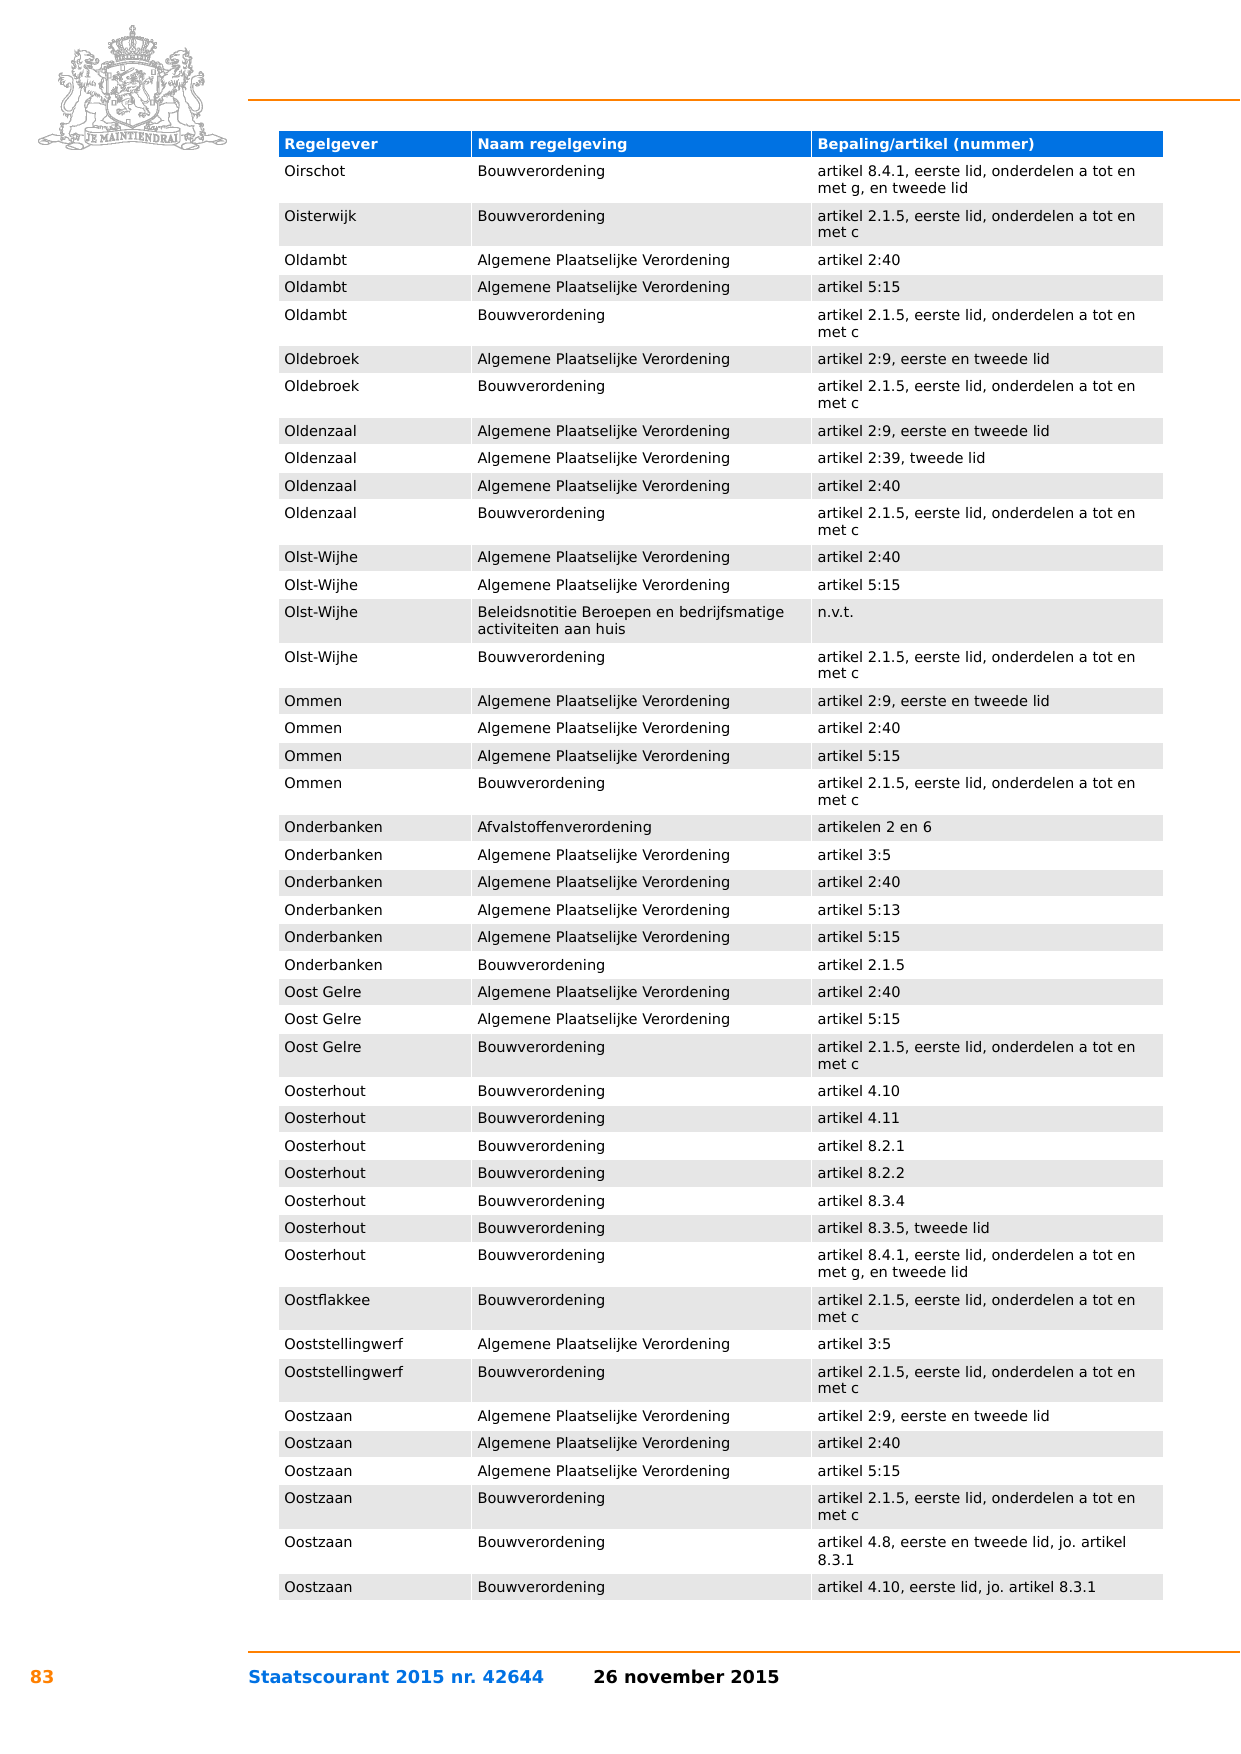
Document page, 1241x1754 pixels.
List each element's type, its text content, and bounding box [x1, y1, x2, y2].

table_cell artikel 5:15 [812, 924, 1163, 951]
table_cell artikel 2:40 [812, 870, 1163, 896]
table_cell Bouwverordening [472, 500, 811, 543]
table_cell Oldenzaal [279, 445, 471, 472]
table_cell artikel 2:39, tweede lid [812, 445, 1163, 472]
table_cell Oosterhout [279, 1106, 471, 1132]
table_cell Algemene Plaatselijke Verordening [472, 842, 811, 868]
table_cell Algemene Plaatselijke Verordening [472, 924, 811, 951]
table_cell Bouwverordening [472, 1133, 811, 1159]
table_cell Bouwverordening [472, 952, 811, 978]
table_cell artikel 2:9, eerste en tweede lid [812, 1403, 1163, 1429]
table_cell Onderbanken [279, 924, 471, 951]
table_cell Olst-Wijhe [279, 644, 471, 687]
table_cell Algemene Plaatselijke Verordening [472, 979, 811, 1005]
picture [38, 25, 227, 150]
table_cell artikel 8.2.1 [812, 1133, 1163, 1159]
table_cell artikel 2:40 [812, 545, 1163, 571]
table_cell Oirschot [279, 158, 471, 202]
table_cell Oosterhout [279, 1078, 471, 1104]
table_cell Algemene Plaatselijke Verordening [472, 1331, 811, 1358]
table_cell artikel 2.1.5 [812, 952, 1163, 978]
table_cell Algemene Plaatselijke Verordening [472, 1431, 811, 1457]
table_cell Oostzaan [279, 1403, 471, 1429]
table_cell artikel 8.2.2 [812, 1160, 1163, 1187]
table_cell Oldebroek [279, 374, 471, 417]
table_cell artikel 5:15 [812, 743, 1163, 769]
table_cell Oldenzaal [279, 500, 471, 543]
table_cell Bouwverordening [472, 302, 811, 345]
table_cell artikel 5:13 [812, 897, 1163, 923]
table_cell Algemene Plaatselijke Verordening [472, 743, 811, 769]
table_cell Olst-Wijhe [279, 572, 471, 598]
table_cell Ommen [279, 688, 471, 714]
table_cell artikel 2:40 [812, 473, 1163, 499]
table_cell artikel 8.3.4 [812, 1188, 1163, 1214]
table_cell Bouwverordening [472, 1078, 811, 1104]
table_cell artikel 2.1.5, eerste lid, onderdelen a tot en met c [812, 770, 1163, 814]
table_cell artikel 2.1.5, eerste lid, onderdelen a tot en met c [812, 374, 1163, 417]
table_cell artikel 2.1.5, eerste lid, onderdelen a tot en met c [812, 302, 1163, 345]
table_cell Bouwverordening [472, 1530, 811, 1573]
table_cell Ommen [279, 770, 471, 814]
table_cell Oostflakkee [279, 1287, 471, 1330]
table_header Naam regelgeving [472, 131, 811, 157]
table_cell Oost Gelre [279, 1006, 471, 1033]
table_cell artikelen 2 en 6 [812, 815, 1163, 841]
table_cell artikel 2.1.5, eerste lid, onderdelen a tot en met c [812, 1034, 1163, 1077]
table_cell artikel 2.1.5, eerste lid, onderdelen a tot en met c [812, 1287, 1163, 1330]
table_cell artikel 8.3.5, tweede lid [812, 1215, 1163, 1242]
table_cell Onderbanken [279, 870, 471, 896]
table_header Regelgever [279, 131, 471, 157]
table_cell artikel 5:15 [812, 275, 1163, 301]
table_cell Oostzaan [279, 1574, 471, 1600]
table_cell Algemene Plaatselijke Verordening [472, 473, 811, 499]
table_cell Oost Gelre [279, 979, 471, 1005]
table_cell Bouwverordening [472, 1160, 811, 1187]
table_cell Oosterhout [279, 1133, 471, 1159]
table_cell artikel 5:15 [812, 572, 1163, 598]
table_cell artikel 2:9, eerste en tweede lid [812, 418, 1163, 444]
table_cell Oostzaan [279, 1485, 471, 1529]
table_cell artikel 2:40 [812, 979, 1163, 1005]
table_cell artikel 8.4.1, eerste lid, onderdelen a tot en met g, en tweede lid [812, 1243, 1163, 1286]
table_cell Oldambt [279, 275, 471, 301]
table_cell Algemene Plaatselijke Verordening [472, 688, 811, 714]
table_cell Algemene Plaatselijke Verordening [472, 247, 811, 273]
table_cell Afvalstoffenverordening [472, 815, 811, 841]
table_cell Ooststellingwerf [279, 1331, 471, 1358]
table_cell Algemene Plaatselijke Verordening [472, 897, 811, 923]
table_cell Oosterhout [279, 1215, 471, 1242]
table_cell Oostzaan [279, 1431, 471, 1457]
table_cell artikel 2.1.5, eerste lid, onderdelen a tot en met c [812, 1485, 1163, 1529]
table_cell Bouwverordening [472, 203, 811, 246]
table_cell artikel 2.1.5, eerste lid, onderdelen a tot en met c [812, 644, 1163, 687]
table_cell artikel 3:5 [812, 842, 1163, 868]
table_cell artikel 5:15 [812, 1006, 1163, 1033]
table_cell Algemene Plaatselijke Verordening [472, 1403, 811, 1429]
table_cell artikel 4.10 [812, 1078, 1163, 1104]
table_cell Oisterwijk [279, 203, 471, 246]
table_cell Algemene Plaatselijke Verordening [472, 445, 811, 472]
table_cell Oldambt [279, 247, 471, 273]
table_cell artikel 2:9, eerste en tweede lid [812, 688, 1163, 714]
table_cell artikel 4.11 [812, 1106, 1163, 1132]
table_cell Bouwverordening [472, 158, 811, 202]
table_cell Ooststellingwerf [279, 1359, 471, 1402]
table_cell Algemene Plaatselijke Verordening [472, 545, 811, 571]
table_cell artikel 2:40 [812, 716, 1163, 742]
table_cell Algemene Plaatselijke Verordening [472, 1006, 811, 1033]
table_cell Oostzaan [279, 1530, 471, 1573]
table_header Bepaling/artikel (nummer) [812, 131, 1163, 157]
table_cell artikel 2.1.5, eerste lid, onderdelen a tot en met c [812, 500, 1163, 543]
table_cell Bouwverordening [472, 1034, 811, 1077]
table_cell Algemene Plaatselijke Verordening [472, 346, 811, 373]
table_cell artikel 2:40 [812, 1431, 1163, 1457]
table_cell Onderbanken [279, 897, 471, 923]
table_cell artikel 2.1.5, eerste lid, onderdelen a tot en met c [812, 1359, 1163, 1402]
table_cell n.v.t. [812, 599, 1163, 643]
table_cell Bouwverordening [472, 374, 811, 417]
table_cell Oldambt [279, 302, 471, 345]
table_cell Ommen [279, 743, 471, 769]
table_cell artikel 2:40 [812, 247, 1163, 273]
table_cell Olst-Wijhe [279, 599, 471, 643]
table_cell Bouwverordening [472, 1287, 811, 1330]
table_cell Oosterhout [279, 1160, 471, 1187]
table_cell Algemene Plaatselijke Verordening [472, 572, 811, 598]
table_cell Onderbanken [279, 952, 471, 978]
table_cell artikel 4.8, eerste en tweede lid, jo. artikel 8.3.1 [812, 1530, 1163, 1573]
table_cell Olst-Wijhe [279, 545, 471, 571]
table_cell Bouwverordening [472, 1243, 811, 1286]
table_cell artikel 8.4.1, eerste lid, onderdelen a tot en met g, en tweede lid [812, 158, 1163, 202]
table_cell artikel 3:5 [812, 1331, 1163, 1358]
table_cell Oldenzaal [279, 473, 471, 499]
table_cell Oosterhout [279, 1243, 471, 1286]
table_cell Bouwverordening [472, 1359, 811, 1402]
table_cell artikel 5:15 [812, 1458, 1163, 1484]
table_cell Oost Gelre [279, 1034, 471, 1077]
table_cell Bouwverordening [472, 644, 811, 687]
table_cell artikel 2:9, eerste en tweede lid [812, 346, 1163, 373]
table_cell Bouwverordening [472, 770, 811, 814]
table_cell Ommen [279, 716, 471, 742]
table_cell Onderbanken [279, 842, 471, 868]
table_cell Beleidsnotitie Beroepen en bedrijfsmatige activiteiten aan huis [472, 599, 811, 643]
table_cell Algemene Plaatselijke Verordening [472, 870, 811, 896]
table_cell Oldenzaal [279, 418, 471, 444]
table_cell artikel 4.10, eerste lid, jo. artikel 8.3.1 [812, 1574, 1163, 1600]
table_cell Oosterhout [279, 1188, 471, 1214]
table_cell Algemene Plaatselijke Verordening [472, 418, 811, 444]
table_cell Oostzaan [279, 1458, 471, 1484]
table_cell Bouwverordening [472, 1215, 811, 1242]
table_cell Oldebroek [279, 346, 471, 373]
table_cell Bouwverordening [472, 1106, 811, 1132]
table_cell Onderbanken [279, 815, 471, 841]
table_cell Algemene Plaatselijke Verordening [472, 275, 811, 301]
table_cell Bouwverordening [472, 1188, 811, 1214]
table_cell artikel 2.1.5, eerste lid, onderdelen a tot en met c [812, 203, 1163, 246]
table_cell Bouwverordening [472, 1485, 811, 1529]
table_cell Algemene Plaatselijke Verordening [472, 1458, 811, 1484]
table_cell Algemene Plaatselijke Verordening [472, 716, 811, 742]
table_cell Bouwverordening [472, 1574, 811, 1600]
